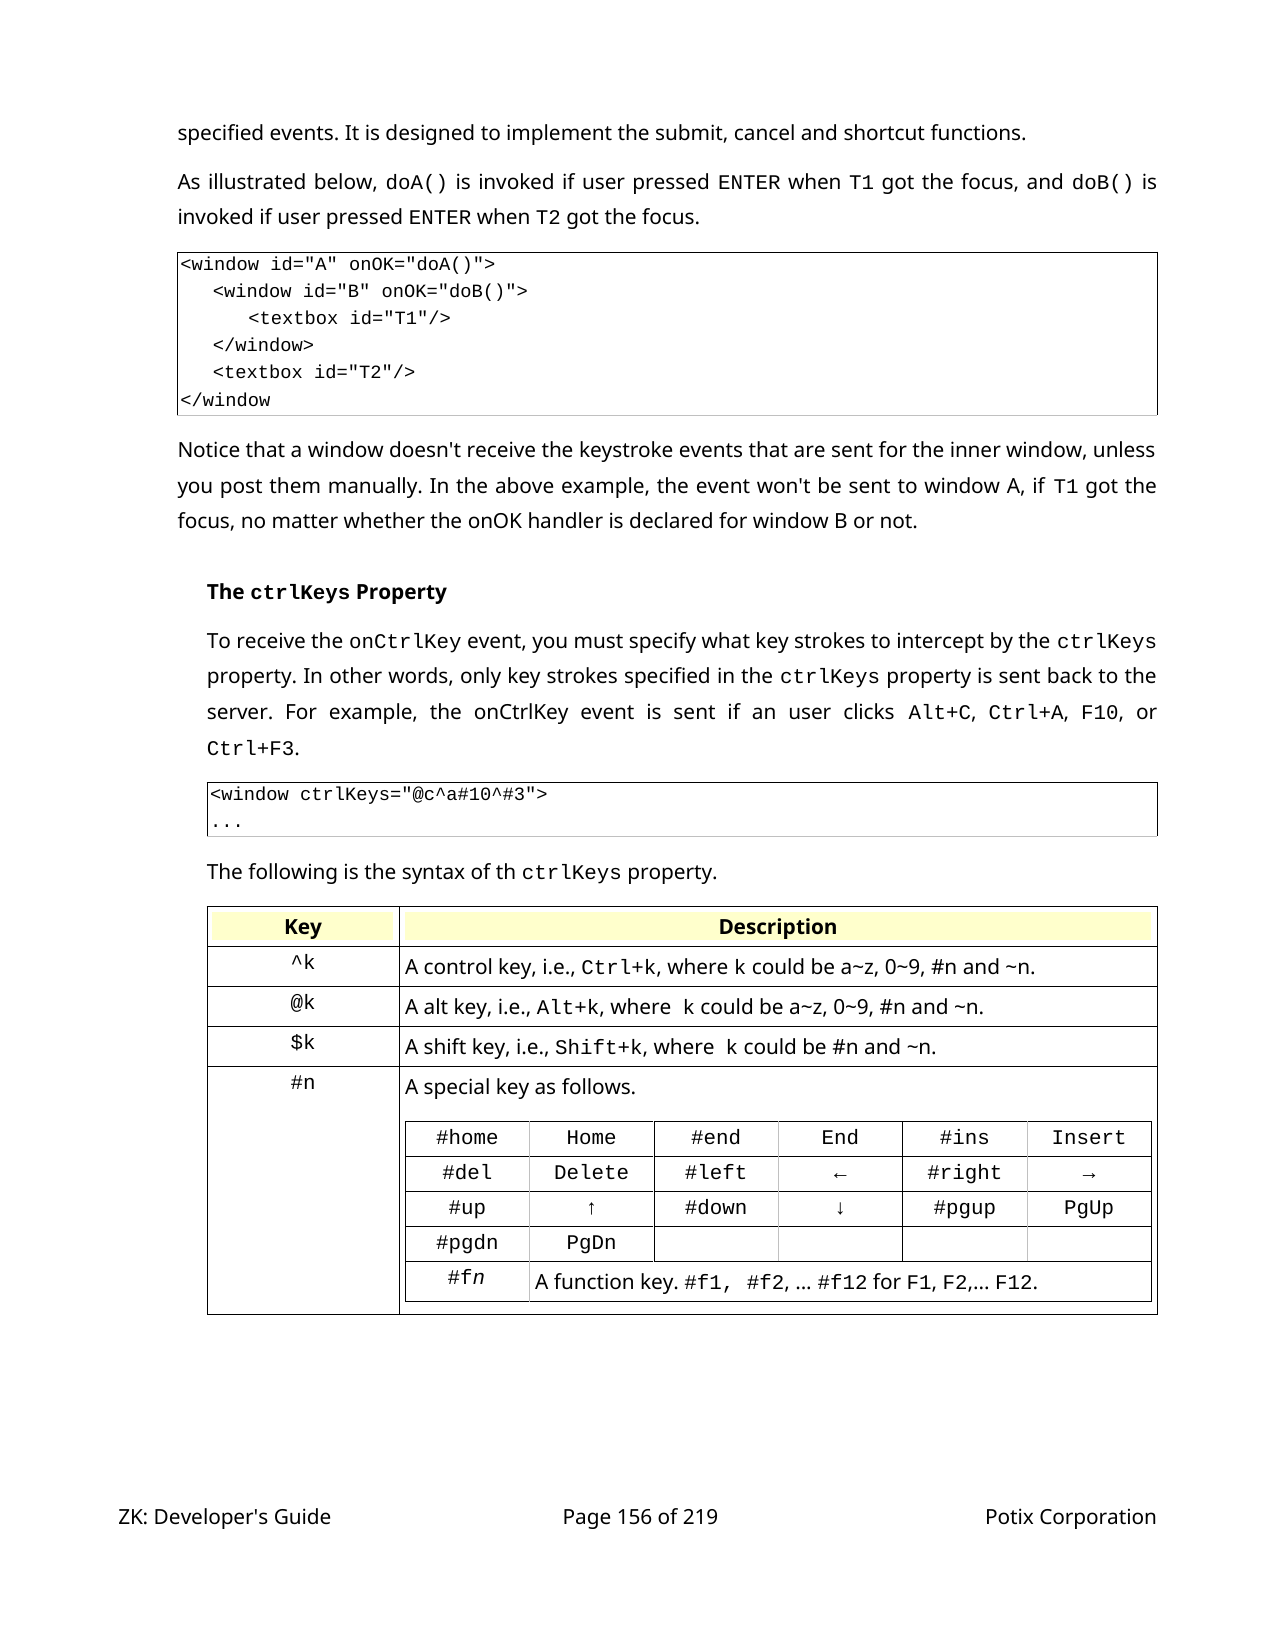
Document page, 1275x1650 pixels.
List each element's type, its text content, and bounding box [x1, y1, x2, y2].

text <textbox id="T2"/> [178, 360, 1157, 385]
table_cell PgUp [1028, 1192, 1151, 1226]
table_cell #pgup [903, 1192, 1027, 1226]
table_cell A shift key, i.e., Shift+k, where k could be #n and ~n. [400, 1027, 1157, 1066]
text </window [178, 388, 1157, 415]
table_header Insert [1028, 1122, 1151, 1156]
table_cell → [1028, 1157, 1151, 1191]
text ... [208, 809, 1157, 836]
table_cell [903, 1227, 1027, 1261]
table_cell ← [779, 1157, 902, 1191]
text As illustrated below, doA() is invoked if user pressed ENTER when T1 got the focus, and doB() is invoked if user pressed ENTER when T2 got the focus. [177, 167, 1157, 231]
text </window> [178, 333, 1157, 357]
text <window id="B" onOK="doB()"> [178, 279, 1157, 303]
subtitle The ctrlKeys Property [207, 577, 1157, 606]
table_cell #right [903, 1157, 1027, 1191]
table_header Key [208, 907, 399, 946]
text Notice that a window doesn't receive the keystroke events that are sent for the inner window, unless you post them manually. In the above example, the event won't be sent to window A, if T1 got the focus, no matter whether the onOK handler is declared for window B or not. [177, 436, 1157, 534]
text To receive the onCtrlKey event, you must specify what key strokes to intercept by the ctrlKeys property. In other words, only key strokes specified in the ctrlKeys property is sent back to the server. For example, the onCtrlKey event is sent if an user clicks Alt+C, Ctrl+A, F10, or Ctrl+F3. [207, 626, 1157, 761]
table_header Home [530, 1122, 653, 1156]
text The following is the syntax of th ctrlKeys property. [207, 857, 1157, 886]
table_header End [779, 1122, 902, 1156]
text specified events. It is designed to implement the submit, cancel and shortcut functions. [177, 118, 1157, 146]
text <textbox id="T1"/> [178, 306, 1157, 330]
table_cell A special key as follows. [400, 1067, 1157, 1314]
table_cell [1028, 1227, 1151, 1261]
table_cell PgDn [530, 1227, 653, 1261]
text <window id="A" onOK="doA()"> [178, 253, 1157, 276]
table_header #home [406, 1122, 529, 1156]
table_cell #pgdn [406, 1227, 529, 1261]
table_cell $k [208, 1027, 399, 1066]
table_cell [779, 1227, 902, 1261]
table_cell #fn [406, 1262, 529, 1301]
table_cell A function key. #f1, #f2, ... #f12 for F1, F2,... F12. [530, 1262, 1151, 1301]
table_cell #n [208, 1067, 399, 1314]
table_cell #down [655, 1192, 778, 1226]
table_cell #left [655, 1157, 778, 1191]
table_header #ins [903, 1122, 1027, 1156]
table_cell #del [406, 1157, 529, 1191]
table_cell Delete [530, 1157, 653, 1191]
text <window ctrlKeys="@c^a#10^#3"> [208, 783, 1157, 806]
table_cell @k [208, 987, 399, 1026]
table_cell ↑ [530, 1192, 653, 1226]
table_header #end [655, 1122, 778, 1156]
table_cell #up [406, 1192, 529, 1226]
table_cell [655, 1227, 778, 1261]
table_cell A control key, i.e., Ctrl+k, where k could be a~z, 0~9, #n and ~n. [400, 947, 1157, 986]
table_header Description [400, 907, 1157, 946]
table_cell A alt key, i.e., Alt+k, where k could be a~z, 0~9, #n and ~n. [400, 987, 1157, 1026]
table_cell ^k [208, 947, 399, 986]
table_cell ↓ [779, 1192, 902, 1226]
